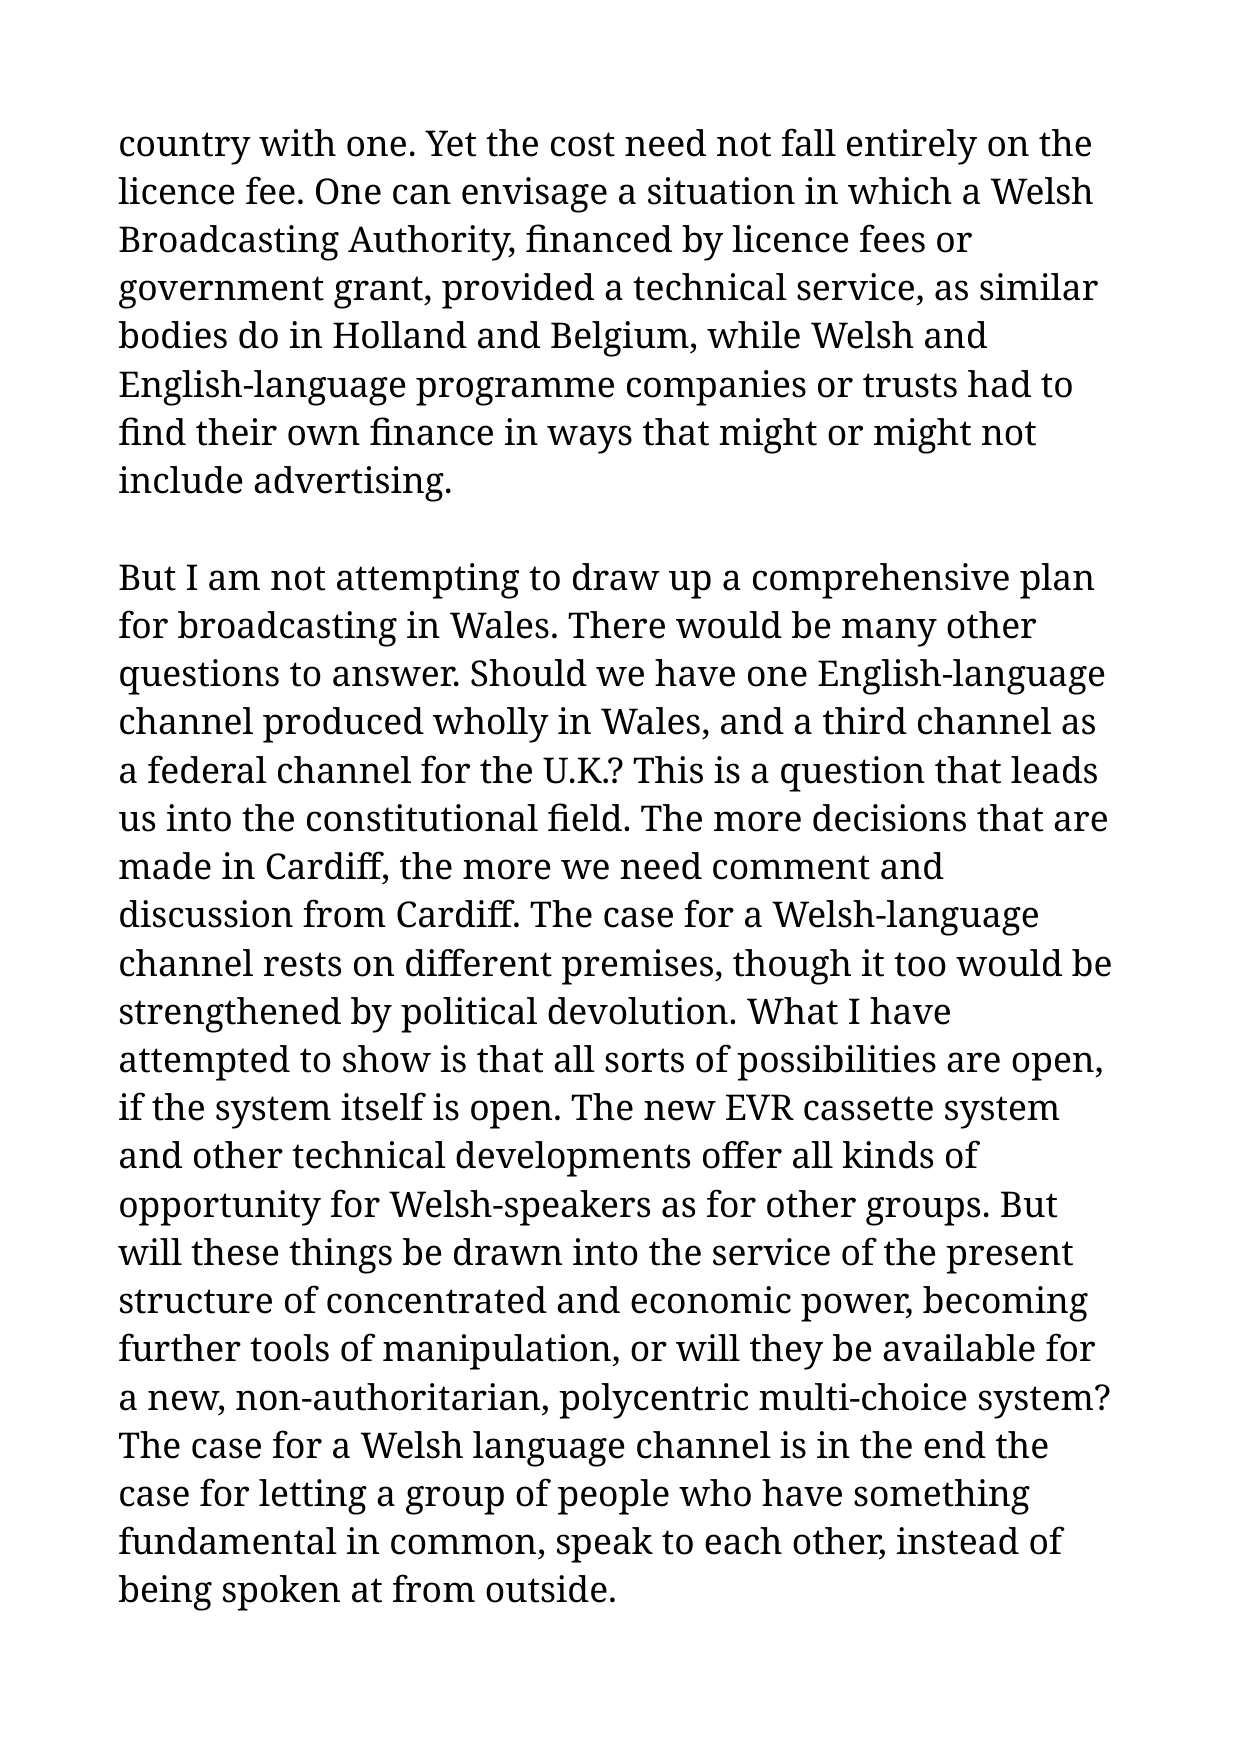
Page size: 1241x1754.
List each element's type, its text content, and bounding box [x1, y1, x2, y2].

text But I am not attempting to draw up a comprehensive plan for broadcasting in Wales. There would be many other questions to answer. Should we have one English-language channel produced wholly in Wales, and a third channel as a federal channel for the U.K.? This is a question that leads us into the constitutional field. The more decisions that are made in Cardiff, the more we need comment and discussion from Cardiff. The case for a Welsh-language channel rests on different premises, though it too would be strengthened by political devolution. What I have attempted to show is that all sorts of possibilities are open, if the system itself is open. The new EVR cassette system and other technical developments offer all kinds of opportunity for Welsh-speakers as for other groups. But will these things be drawn into the service of the present structure of concentrated and economic power, becoming further tools of manipulation, or will they be available for a new, non-authoritarian, polycentric multi-choice system? The case for a Welsh language channel is in the end the case for letting a group of people who have something fundamental in common, speak to each other, instead of being spoken at from outside. [118, 552, 1122, 1613]
text country with one. Yet the cost need not fall entirely on the licence fee. One can envisage a situation in which a Welsh Broadcasting Authority, financed by licence fees or government grant, provided a technical service, as similar bodies do in Holland and Belgium, while Welsh and English-language programme companies or trusts had to find their own finance in ways that might or might not include advertising. [118, 118, 1122, 504]
